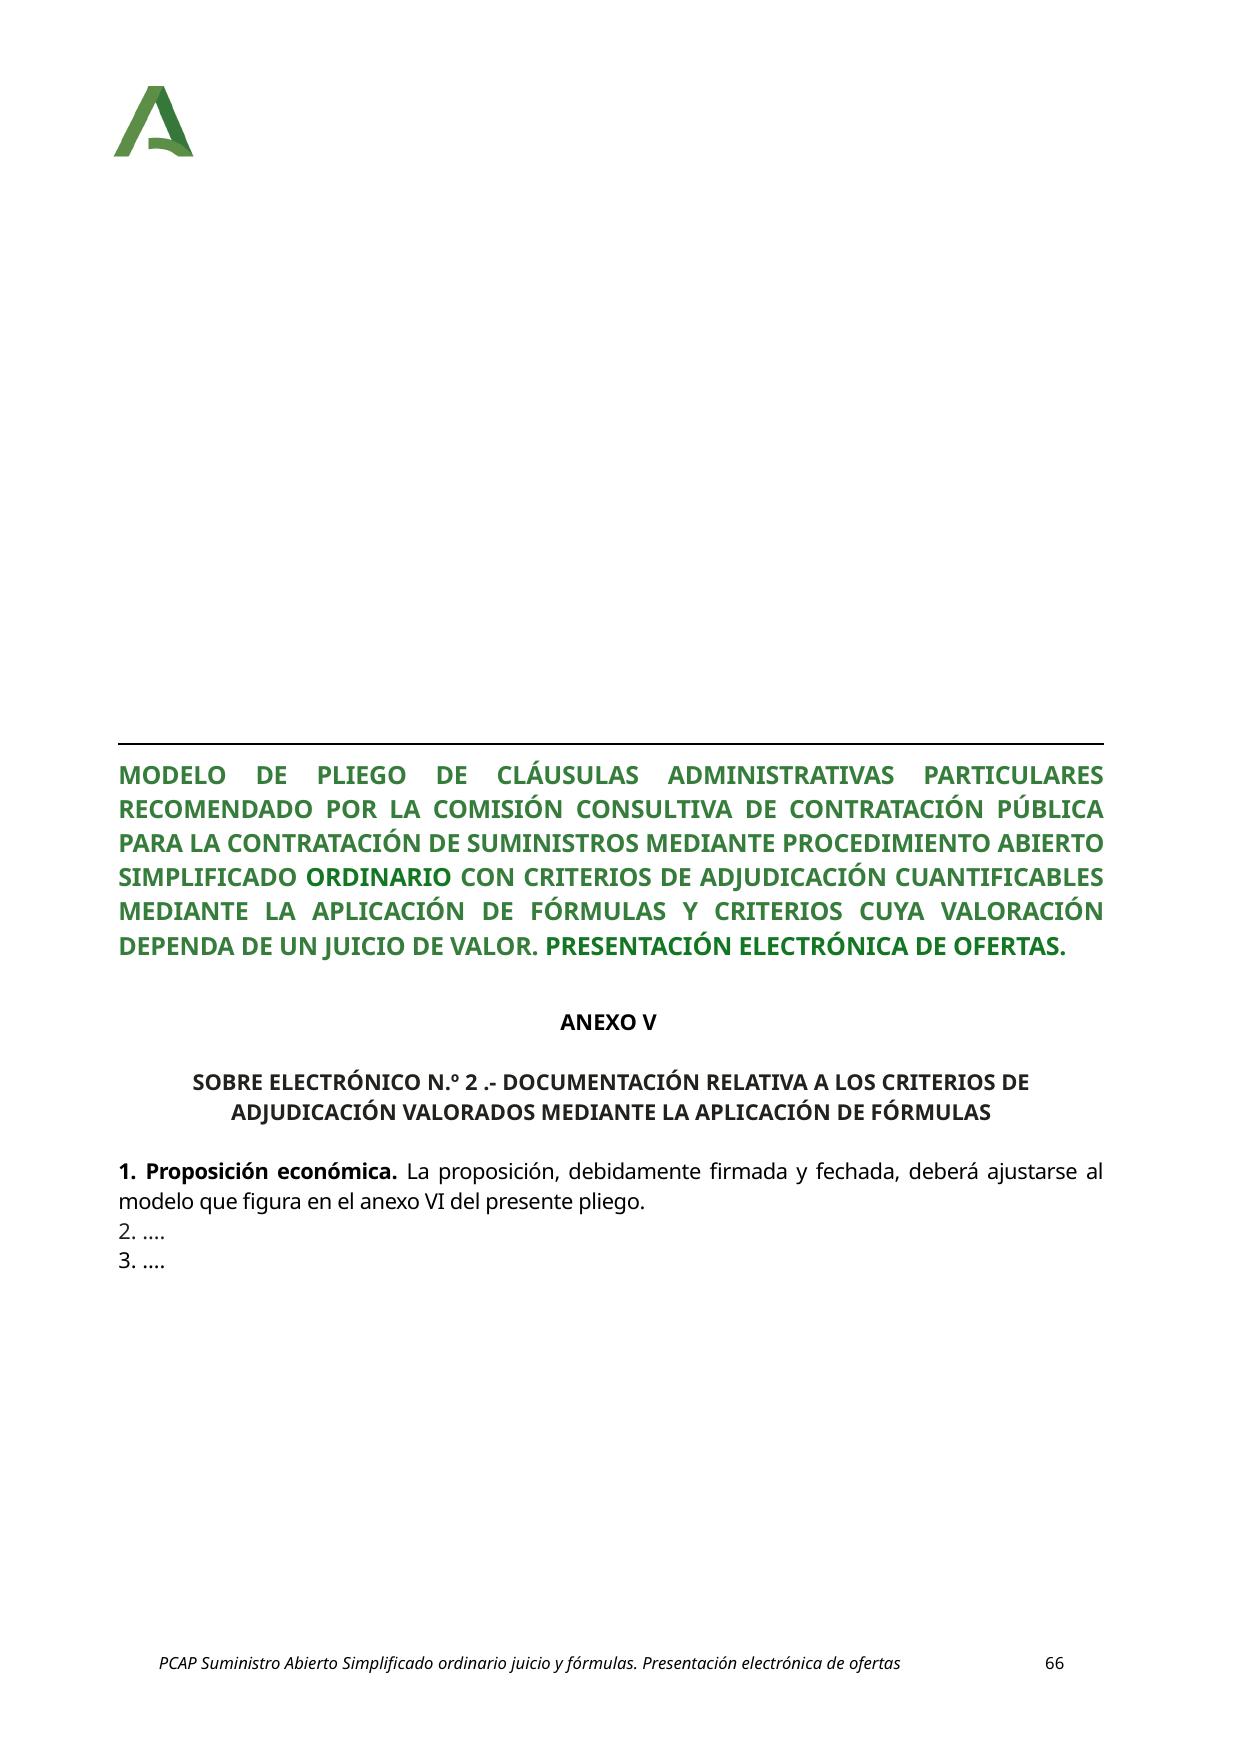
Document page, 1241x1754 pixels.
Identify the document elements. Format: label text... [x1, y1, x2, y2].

text 3. …. [118, 1245, 1104, 1275]
text ANEXO V [118, 1007, 1104, 1037]
text 1. Proposición económica. La proposición, debidamente firmada y fechada, deberá ajustarse al modelo que figura en el anexo VI del presente pliego. [118, 1156, 1104, 1216]
subtitle MODELO DE PLIEGO DE CLÁUSULAS ADMINISTRATIVAS PARTICULARES RECOMENDADO POR LA COMISIÓN CONSULTIVA DE CONTRATACIÓN PÚBLICA PARA LA CONTRATACIÓN DE SUMINISTROS MEDIANTE PROCEDIMIENTO ABIERTO SIMPLIFICADO ORDINARIO CON CRITERIOS DE ADJUDICACIÓN CUANTIFICABLES MEDIANTE LA APLICACIÓN DE FÓRMULAS Y CRITERIOS CUYA VALORACIÓN DEPENDA DE UN JUICIO DE VALOR. PRESENTACIÓN ELECTRÓNICA DE OFERTAS. [118, 758, 1104, 962]
text 2. …. [118, 1216, 1104, 1245]
text SOBRE ELECTRÓNICO N.º 2 .- DOCUMENTACIÓN RELATIVA A LOS CRITERIOS DE ADJUDICACIÓN VALORADOS MEDIANTE LA APLICACIÓN DE FÓRMULAS [118, 1067, 1104, 1126]
picture [109, 81, 198, 161]
